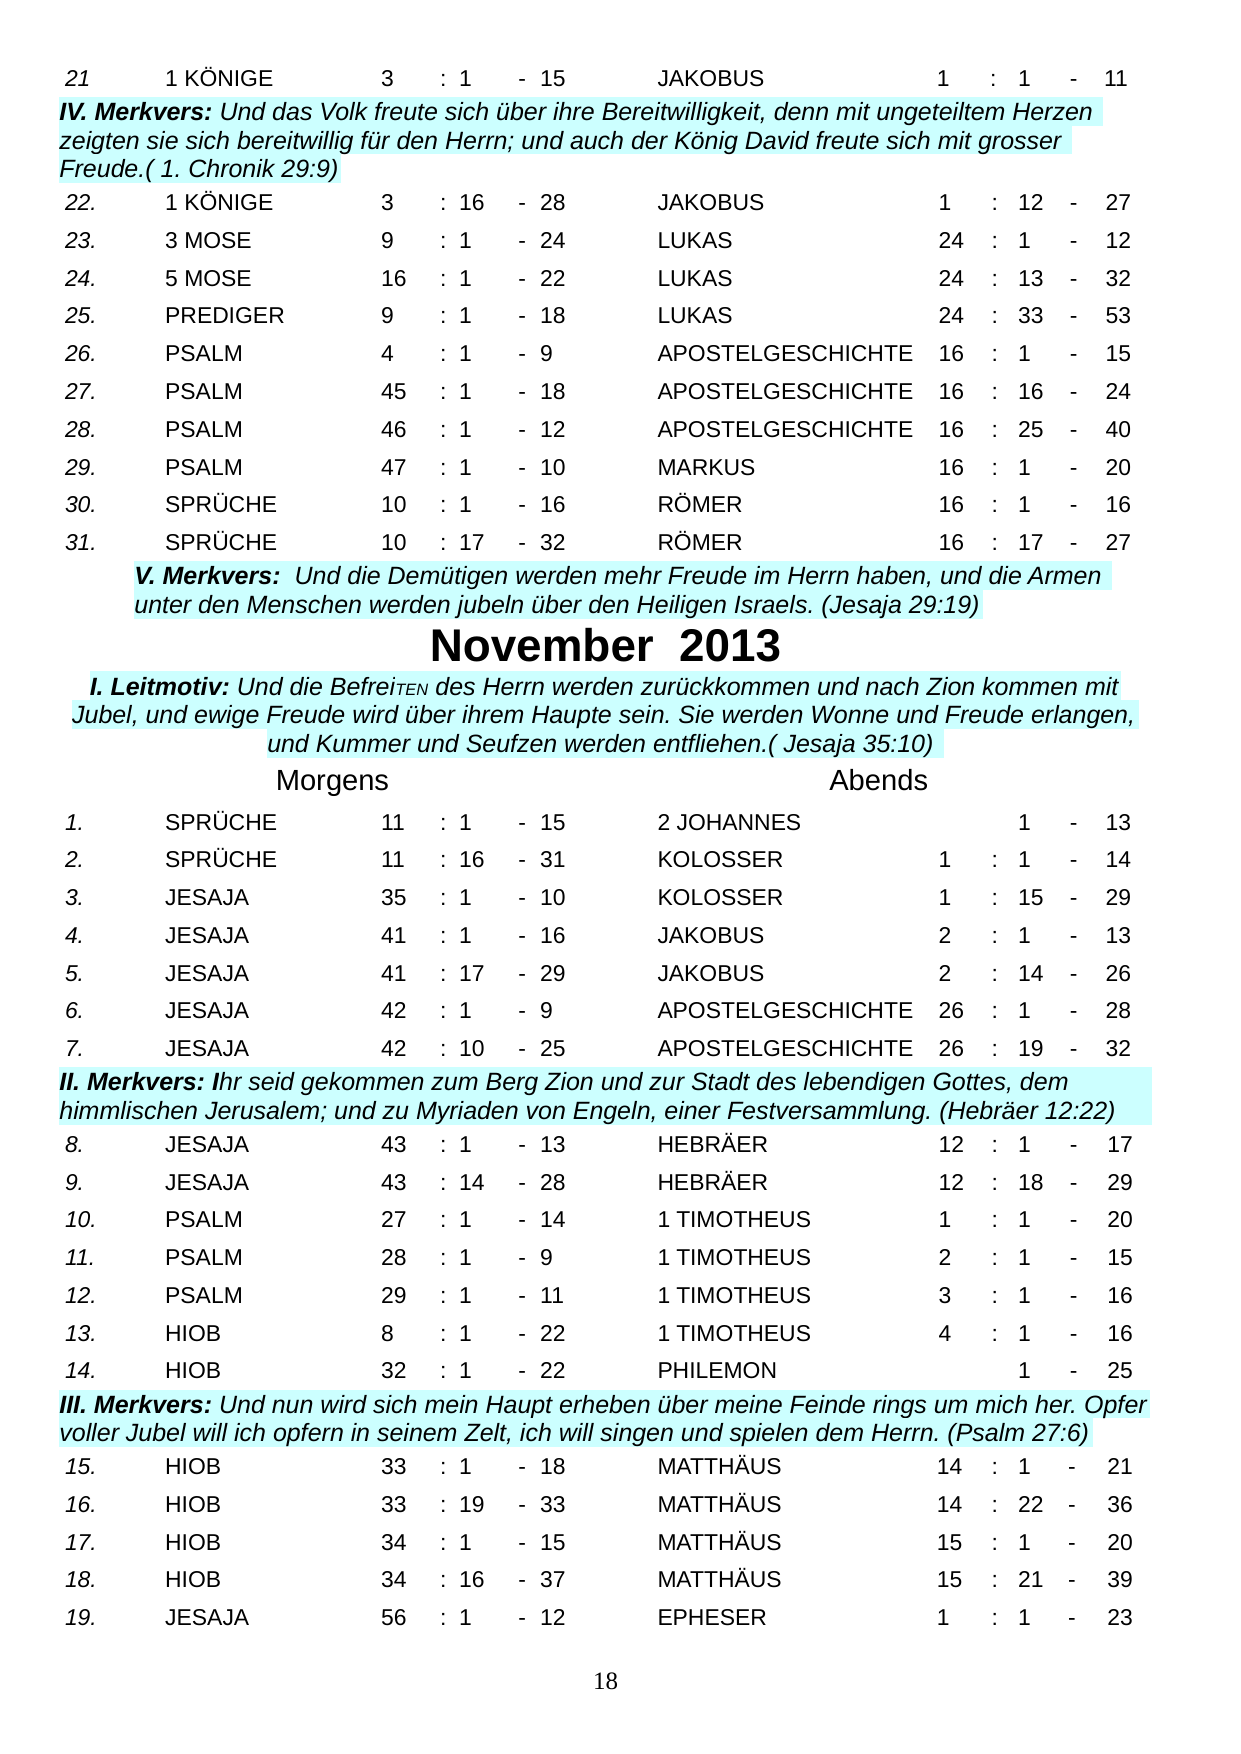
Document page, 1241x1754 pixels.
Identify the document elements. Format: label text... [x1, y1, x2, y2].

table_cell JAKOBUS [651, 954, 932, 992]
table_cell - [513, 410, 534, 448]
table_cell 12 [1100, 221, 1179, 259]
table_header [594, 1447, 651, 1485]
table_cell PSALM [159, 448, 375, 486]
table_cell 1 [1012, 59, 1064, 97]
table_cell 1 [1012, 1238, 1064, 1276]
table_cell 1 [453, 1523, 512, 1561]
table_cell 10 [534, 878, 594, 916]
table_cell : [434, 1163, 453, 1201]
table_cell - [513, 448, 534, 486]
table_header 28 [534, 183, 594, 221]
table_cell : [986, 524, 1012, 561]
table_header : [434, 803, 453, 841]
table_cell [594, 448, 651, 486]
table_cell 1 [933, 1201, 986, 1238]
table_cell 10 [453, 1030, 512, 1067]
table_cell : [986, 1561, 1012, 1598]
table_cell : [434, 1598, 453, 1636]
table_cell [594, 992, 651, 1029]
table_cell 14 [534, 1201, 594, 1238]
table_cell 1 [453, 259, 512, 297]
table_cell JESAJA [159, 916, 375, 954]
table_cell : [986, 1030, 1012, 1067]
table_header 17 [1101, 1125, 1179, 1163]
table_header : [434, 1447, 453, 1485]
table_cell 11. [59, 1238, 159, 1276]
table_cell - [513, 954, 534, 992]
table_cell : [986, 1314, 1012, 1352]
table_cell 4. [59, 916, 159, 954]
table_cell 33 [534, 1485, 594, 1523]
table_cell [933, 1352, 986, 1389]
table_header 21 [1101, 1447, 1179, 1485]
table_cell 3 [375, 59, 434, 97]
table_header 12 [1012, 183, 1064, 221]
table_cell - [513, 1314, 534, 1352]
table_header 1 [453, 1125, 512, 1163]
table_cell 16 [933, 410, 986, 448]
table_cell 17 [453, 954, 512, 992]
table_cell LUKAS [651, 221, 932, 259]
table_cell - [1064, 1352, 1101, 1389]
table_cell - [1064, 410, 1100, 448]
table_cell : [986, 878, 1012, 916]
table_cell 15 [534, 59, 594, 97]
table_cell - [513, 1201, 534, 1238]
table_cell 2 [933, 916, 986, 954]
table_cell 16 [933, 524, 986, 561]
table_cell 22 [534, 1314, 594, 1352]
table_cell - [1064, 954, 1100, 992]
table_cell 56 [375, 1598, 434, 1636]
table_header JESAJA [159, 1125, 375, 1163]
table_cell : [986, 1523, 1012, 1561]
table_cell 29 [375, 1276, 434, 1314]
table_cell - [1064, 992, 1100, 1029]
table_cell RÖMER [651, 486, 932, 523]
table_cell - [1062, 1485, 1101, 1523]
table_cell - [513, 372, 534, 410]
table_cell - [513, 259, 534, 297]
table_cell - [513, 1238, 534, 1276]
table_cell 20 [1101, 1201, 1179, 1238]
table_cell JESAJA [159, 1598, 375, 1636]
table_cell - [1064, 334, 1100, 372]
table_cell [594, 524, 651, 561]
table_cell : [434, 448, 453, 486]
table_cell 15 [1101, 1238, 1179, 1276]
table_cell 11 [375, 841, 434, 878]
table_cell 2 [933, 1238, 986, 1276]
table_cell 28 [1100, 992, 1179, 1029]
table_cell 13. [59, 1314, 159, 1352]
table_header - [513, 1125, 534, 1163]
table_cell 28. [59, 410, 159, 448]
table_cell 5. [59, 954, 159, 992]
table_cell 16 [933, 448, 986, 486]
table_cell RÖMER [651, 524, 932, 561]
table_header Morgens [59, 758, 605, 803]
table_cell 42 [375, 1030, 434, 1067]
table_cell 16 [933, 372, 986, 410]
table_cell : [434, 1561, 453, 1598]
table_cell : [434, 1030, 453, 1067]
table_cell - [1062, 1561, 1101, 1598]
table_cell APOSTELGESCHICHTE [651, 1030, 932, 1067]
table_cell MATTHÄUS [651, 1523, 931, 1561]
table_cell 1 [1012, 1352, 1064, 1389]
table_cell 27 [1100, 524, 1179, 561]
table_cell 4 [375, 334, 434, 372]
table_cell : [434, 1352, 453, 1389]
table_cell 9 [534, 1238, 594, 1276]
table_cell : [434, 334, 453, 372]
table_cell 1 [453, 59, 512, 97]
table_cell - [513, 524, 534, 561]
table_cell APOSTELGESCHICHTE [651, 334, 932, 372]
table_cell 1 [1012, 1276, 1064, 1314]
table_cell 16 [453, 1561, 512, 1598]
table_header 1 [1012, 1125, 1064, 1163]
table_cell - [1064, 524, 1100, 561]
table_cell 23 [1101, 1598, 1179, 1636]
table_header 8. [59, 1125, 159, 1163]
table_cell KOLOSSER [651, 841, 932, 878]
table_cell 36 [1101, 1485, 1179, 1523]
table_cell 42 [375, 992, 434, 1029]
table_header 11 [375, 803, 434, 841]
table_cell 1 [1012, 1598, 1062, 1636]
table_cell 15 [534, 1523, 594, 1561]
table_cell - [1064, 841, 1100, 878]
table_header 13 [534, 1125, 594, 1163]
table_cell 1 [453, 486, 512, 523]
table_cell - [1064, 297, 1100, 334]
table_cell - [513, 1276, 534, 1314]
table_cell 12 [534, 410, 594, 448]
table_cell [594, 841, 651, 878]
table_cell 1 [453, 221, 512, 259]
table_header 16 [453, 183, 512, 221]
table_cell : [434, 1523, 453, 1561]
table_cell HIOB [159, 1561, 375, 1598]
table_cell SPRÜCHE [159, 524, 375, 561]
table_cell 15 [931, 1523, 986, 1561]
table_cell 30. [59, 486, 159, 523]
table_cell 20 [1100, 448, 1179, 486]
text November 2013 [59, 619, 1152, 671]
table_header - [1062, 1447, 1101, 1485]
table_cell 37 [534, 1561, 594, 1598]
table_cell PSALM [159, 410, 375, 448]
table_cell 29. [59, 448, 159, 486]
table_cell 1 [453, 1598, 512, 1636]
table_cell 15 [1012, 878, 1064, 916]
table_header 13 [1100, 803, 1179, 841]
table_cell 20 [1101, 1523, 1179, 1561]
table_cell 33 [375, 1485, 434, 1523]
table_cell 24. [59, 259, 159, 297]
table_cell 16 [1101, 1276, 1179, 1314]
table_header 1 [453, 1447, 512, 1485]
table_cell 16. [59, 1485, 159, 1523]
table_header - [1064, 183, 1100, 221]
table_cell : [986, 992, 1012, 1029]
table_cell 1 [453, 334, 512, 372]
table_cell LUKAS [651, 297, 932, 334]
table_cell PSALM [159, 372, 375, 410]
table_cell JESAJA [159, 1163, 375, 1201]
table_cell APOSTELGESCHICHTE [651, 992, 932, 1029]
table_cell 24 [1100, 372, 1179, 410]
table_cell : [986, 221, 1012, 259]
table_cell 1 [453, 372, 512, 410]
table_cell : [434, 1485, 453, 1523]
table_cell 16 [534, 916, 594, 954]
table_cell 23. [59, 221, 159, 259]
table_header [986, 803, 1012, 841]
table_cell 16 [1101, 1314, 1179, 1352]
table_cell : [434, 1276, 453, 1314]
table_cell 1 [453, 1352, 512, 1389]
table_header 14 [931, 1447, 986, 1485]
table_cell 26 [933, 1030, 986, 1067]
table_cell 21 [59, 59, 159, 97]
table_cell 46 [375, 410, 434, 448]
table_cell 1 [453, 1201, 512, 1238]
table_cell 18. [59, 1561, 159, 1598]
table_cell 32 [375, 1352, 434, 1389]
table_cell : [986, 1276, 1012, 1314]
table_cell APOSTELGESCHICHTE [651, 410, 932, 448]
table_cell 22 [534, 259, 594, 297]
table_header HIOB [159, 1447, 375, 1485]
table_cell LUKAS [651, 259, 932, 297]
table_cell 1 [1012, 841, 1064, 878]
table_cell 29 [1101, 1163, 1179, 1201]
table_cell : [986, 841, 1012, 878]
table_cell - [1064, 372, 1100, 410]
table_cell 1 TIMOTHEUS [651, 1201, 932, 1238]
table_cell [594, 259, 651, 297]
table_cell 1 [1012, 334, 1064, 372]
table_cell 31. [59, 524, 159, 561]
table_cell [594, 954, 651, 992]
table_header 18 [534, 1447, 594, 1485]
table_cell [594, 372, 651, 410]
table_cell 25 [1012, 410, 1064, 448]
table_cell 1 [453, 1238, 512, 1276]
table_cell : [434, 59, 453, 97]
table_cell : [986, 1163, 1012, 1201]
table_cell 10. [59, 1201, 159, 1238]
table_cell 3 [933, 1276, 986, 1314]
table_cell - [513, 1352, 534, 1389]
table_cell : [986, 372, 1012, 410]
table_cell 16 [375, 259, 434, 297]
list V. Merkvers: Und die Demütigen werden mehr Freude im Herrn haben, und die Armen unter den Menschen werden jubeln über den Heiligen Israels. (Jesaja 29:19) [97, 561, 1152, 619]
table_cell : [986, 448, 1012, 486]
table_cell 2 [933, 954, 986, 992]
table_cell 5 MOSE [159, 259, 375, 297]
table_cell : [986, 410, 1012, 448]
table_cell 28 [534, 1163, 594, 1201]
table_cell 9 [534, 992, 594, 1029]
table_cell 19 [453, 1485, 512, 1523]
table_header 12 [933, 1125, 986, 1163]
table_header 22. [59, 183, 159, 221]
table_cell 39 [1101, 1561, 1179, 1598]
table_header - [1064, 1125, 1101, 1163]
table_cell 34 [375, 1523, 434, 1561]
table_cell 32 [1100, 1030, 1179, 1067]
table_cell 16 [534, 486, 594, 523]
table_cell APOSTELGESCHICHTE [651, 372, 932, 410]
table_cell SPRÜCHE [159, 841, 375, 878]
table_cell 41 [375, 954, 434, 992]
table_cell 1 TIMOTHEUS [651, 1238, 932, 1276]
table_cell MARKUS [651, 448, 932, 486]
table_cell : [434, 259, 453, 297]
table_cell HIOB [159, 1314, 375, 1352]
table_cell 31 [534, 841, 594, 878]
table_cell 1 [453, 878, 512, 916]
table_cell 34 [375, 1561, 434, 1598]
table_cell 12 [933, 1163, 986, 1201]
table_cell 3 MOSE [159, 221, 375, 259]
table_header [594, 183, 651, 221]
table_cell 1 [453, 916, 512, 954]
table_cell 13 [1012, 259, 1064, 297]
table_cell 14 [453, 1163, 512, 1201]
table_cell 16 [1012, 372, 1064, 410]
table_cell EPHESER [651, 1598, 931, 1636]
table_cell 1 KÖNIGE [159, 59, 375, 97]
table_cell 14 [1012, 954, 1064, 992]
table_cell - [1064, 1030, 1100, 1067]
table_cell PREDIGER [159, 297, 375, 334]
table_cell 27 [375, 1201, 434, 1238]
table_cell 16 [933, 486, 986, 523]
table_cell 10 [375, 524, 434, 561]
table_cell : [986, 1201, 1012, 1238]
table_cell [594, 916, 651, 954]
table_cell - [1064, 448, 1100, 486]
table_header [594, 803, 651, 841]
table_header [933, 803, 986, 841]
table_cell 32 [534, 524, 594, 561]
table_header 1 [453, 803, 512, 841]
table_cell 6. [59, 992, 159, 1029]
table_cell HEBRÄER [651, 1163, 932, 1201]
table_cell : [434, 1201, 453, 1238]
table_cell [594, 878, 651, 916]
table_cell JESAJA [159, 992, 375, 1029]
table_cell [594, 221, 651, 259]
table_cell PHILEMON [651, 1352, 932, 1389]
table_cell - [513, 1598, 534, 1636]
table_cell - [1064, 59, 1098, 97]
table_cell 3. [59, 878, 159, 916]
table_cell 22 [534, 1352, 594, 1389]
table_cell [986, 1352, 1012, 1389]
table_cell [594, 297, 651, 334]
table_cell 17. [59, 1523, 159, 1561]
table_cell [594, 1314, 651, 1352]
table_cell [594, 1598, 651, 1636]
table_cell : [986, 297, 1012, 334]
table_cell 25 [534, 1030, 594, 1067]
table_cell 1 TIMOTHEUS [651, 1276, 932, 1314]
table_cell 1 [453, 1314, 512, 1352]
table_cell : [434, 221, 453, 259]
table_cell 1 [1012, 1201, 1064, 1238]
table_cell - [1064, 1238, 1101, 1276]
table_cell : [434, 1314, 453, 1352]
table_cell 26 [1100, 954, 1179, 992]
table_cell 1 [931, 1598, 986, 1636]
table_cell 1 TIMOTHEUS [651, 1314, 932, 1352]
table_cell 41 [375, 916, 434, 954]
table_cell 17 [453, 524, 512, 561]
table_cell 10 [534, 448, 594, 486]
table_cell JESAJA [159, 1030, 375, 1067]
table_cell [594, 410, 651, 448]
table_cell [594, 334, 651, 372]
table_cell [594, 59, 651, 97]
table_cell : [434, 992, 453, 1029]
table_cell : [434, 524, 453, 561]
table_cell : [986, 334, 1012, 372]
table_header MATTHÄUS [651, 1447, 931, 1485]
table_cell 16 [453, 841, 512, 878]
table_header JAKOBUS [651, 183, 932, 221]
text IV. Merkvers: Und das Volk freute sich über ihre Bereitwilligkeit, denn mit ungeteiltem Herzen zeigten sie sich bereitwillig für den Herrn; und auch der König David freute sich mit grosser Freude.( 1. Chronik 29:9) [59, 97, 1152, 183]
table_cell 16 [933, 334, 986, 372]
table_cell 1 [1012, 221, 1064, 259]
table_cell : [434, 297, 453, 334]
table_cell 18 [534, 297, 594, 334]
table_cell 43 [375, 1163, 434, 1201]
table_cell 9. [59, 1163, 159, 1201]
table_cell KOLOSSER [651, 878, 932, 916]
table_cell 47 [375, 448, 434, 486]
table_cell : [986, 916, 1012, 954]
table_cell - [513, 221, 534, 259]
table_header 1 [1012, 1447, 1062, 1485]
table_header HEBRÄER [651, 1125, 932, 1163]
table_cell 32 [1100, 259, 1179, 297]
table_cell - [1064, 486, 1100, 523]
table_cell : [986, 259, 1012, 297]
table_cell : [434, 954, 453, 992]
table_header - [513, 803, 534, 841]
table_cell 24 [933, 259, 986, 297]
table_cell - [1062, 1598, 1101, 1636]
table_cell 1 [1012, 1314, 1064, 1352]
table_cell 1 [453, 410, 512, 448]
table_cell 1 [1012, 486, 1064, 523]
text III. Merkvers: Und nun wird sich mein Haupt erheben über meine Feinde rings um mich her. Opfer voller Jubel will ich opfern in seinem Zelt, ich will singen und spielen dem Herrn. (Psalm 27:6) [59, 1389, 1152, 1447]
table_header - [513, 1447, 534, 1485]
table_cell - [513, 297, 534, 334]
table_cell [594, 1561, 651, 1598]
table_cell 11 [534, 1276, 594, 1314]
table_cell 25. [59, 297, 159, 334]
table_cell : [986, 954, 1012, 992]
table_cell 35 [375, 878, 434, 916]
table_cell : [434, 878, 453, 916]
table_cell 29 [1100, 878, 1179, 916]
table_cell 1 [931, 59, 984, 97]
table_cell JAKOBUS [651, 59, 931, 97]
table_cell 1 [453, 297, 512, 334]
table_header [594, 1125, 651, 1163]
table_cell [594, 1201, 651, 1238]
table_cell 1 [1012, 1523, 1062, 1561]
table_cell - [513, 992, 534, 1029]
table_cell : [434, 1238, 453, 1276]
table_cell 9 [375, 297, 434, 334]
table_cell - [513, 878, 534, 916]
table_header 33 [375, 1447, 434, 1485]
table_cell 14. [59, 1352, 159, 1389]
table_cell 19. [59, 1598, 159, 1636]
table_cell 24 [933, 297, 986, 334]
table_cell 7. [59, 1030, 159, 1067]
table_cell 4 [933, 1314, 986, 1352]
table_cell : [986, 1485, 1012, 1523]
table_cell JESAJA [159, 954, 375, 992]
table_cell - [1062, 1523, 1101, 1561]
table_header : [986, 183, 1012, 221]
table_cell - [513, 334, 534, 372]
table_header 1. [59, 803, 159, 841]
table_cell 14 [931, 1485, 986, 1523]
table_cell PSALM [159, 1201, 375, 1238]
table_cell [594, 1352, 651, 1389]
table_cell 1 [933, 878, 986, 916]
table_cell HIOB [159, 1352, 375, 1389]
table_cell - [513, 841, 534, 878]
table_cell - [1064, 1314, 1101, 1352]
table_header 27 [1100, 183, 1179, 221]
table_cell 53 [1100, 297, 1179, 334]
table_cell 26 [933, 992, 986, 1029]
table_header SPRÜCHE [159, 803, 375, 841]
table_cell 11 [1098, 59, 1179, 97]
table_cell 1 [933, 841, 986, 878]
table_cell 45 [375, 372, 434, 410]
table_cell 12. [59, 1276, 159, 1314]
table_cell 1 [453, 992, 512, 1029]
table_cell 16 [1100, 486, 1179, 523]
table_cell 21 [1012, 1561, 1062, 1598]
table_cell - [513, 1163, 534, 1201]
table_cell 10 [375, 486, 434, 523]
table_cell : [434, 841, 453, 878]
table_header : [434, 183, 453, 221]
table_cell : [986, 486, 1012, 523]
table_cell 18 [1012, 1163, 1064, 1201]
table_cell 13 [1100, 916, 1179, 954]
table_cell 1 [1012, 916, 1064, 954]
table_cell 24 [534, 221, 594, 259]
table_header : [434, 1125, 453, 1163]
table_cell - [1064, 1201, 1101, 1238]
table_header - [1064, 803, 1100, 841]
table_cell PSALM [159, 1238, 375, 1276]
table_cell SPRÜCHE [159, 486, 375, 523]
table_header 15. [59, 1447, 159, 1485]
table_cell : [986, 1238, 1012, 1276]
text I. Leitmotiv: Und die Befreiten des Herrn werden zurückkommen und nach Zion kommen mit Jubel, und ewige Freude wird über ihrem Haupte sein. Sie werden Wonne und Freude erlangen, und Kummer und Seufzen werden entfliehen.( Jesaja 35:10) [59, 671, 1152, 758]
table_cell - [513, 1523, 534, 1561]
table_cell 18 [534, 372, 594, 410]
table_cell 2. [59, 841, 159, 878]
table_cell 17 [1012, 524, 1064, 561]
table_cell 8 [375, 1314, 434, 1352]
table_cell - [1064, 1163, 1101, 1201]
table_cell : [984, 59, 1012, 97]
table_header Abends [605, 758, 1152, 803]
table_cell 24 [933, 221, 986, 259]
table_cell - [1064, 916, 1100, 954]
table_header 43 [375, 1125, 434, 1163]
table_cell - [513, 486, 534, 523]
table_header 15 [534, 803, 594, 841]
table_cell 40 [1100, 410, 1179, 448]
table_header 1 KÖNIGE [159, 183, 375, 221]
table_cell 15 [1100, 334, 1179, 372]
table_cell [594, 1163, 651, 1201]
table_cell [594, 1485, 651, 1523]
table_cell - [513, 59, 534, 97]
table_cell - [513, 1561, 534, 1598]
table_cell : [434, 916, 453, 954]
table_cell [594, 1238, 651, 1276]
table_cell 27. [59, 372, 159, 410]
table_cell JESAJA [159, 878, 375, 916]
table_cell 26. [59, 334, 159, 372]
table_cell HIOB [159, 1485, 375, 1523]
table_header : [986, 1447, 1012, 1485]
table_cell JAKOBUS [651, 916, 932, 954]
table_cell 9 [534, 334, 594, 372]
table_cell [594, 1523, 651, 1561]
table_cell 1 [453, 448, 512, 486]
table_cell [594, 486, 651, 523]
table_cell HIOB [159, 1523, 375, 1561]
table_cell : [434, 410, 453, 448]
table_cell 1 [453, 1276, 512, 1314]
table_cell 19 [1012, 1030, 1064, 1067]
table_cell 15 [931, 1561, 986, 1598]
table_header - [513, 183, 534, 221]
table_cell 12 [534, 1598, 594, 1636]
table_cell - [1064, 259, 1100, 297]
table_cell - [513, 1485, 534, 1523]
table_cell - [513, 1030, 534, 1067]
table_cell MATTHÄUS [651, 1485, 931, 1523]
table_cell 22 [1012, 1485, 1062, 1523]
table_cell 29 [534, 954, 594, 992]
table_cell 9 [375, 221, 434, 259]
table_cell : [986, 1598, 1012, 1636]
table_header 2 JOHANNES [651, 803, 932, 841]
table_cell PSALM [159, 334, 375, 372]
table_cell : [434, 486, 453, 523]
table_cell MATTHÄUS [651, 1561, 931, 1598]
table_header : [986, 1125, 1012, 1163]
table_cell - [513, 916, 534, 954]
table_cell - [1064, 878, 1100, 916]
table_cell - [1064, 221, 1100, 259]
text II. Merkvers: Ihr seid gekommen zum Berg Zion und zur Stadt des lebendigen Gottes, dem himmlischen Jerusalem; und zu Myriaden von Engeln, einer Festversammlung. (Hebräer 12:22) [59, 1067, 1152, 1125]
table_cell 28 [375, 1238, 434, 1276]
table_cell [594, 1276, 651, 1314]
table_cell 1 [1012, 448, 1064, 486]
table_cell 14 [1100, 841, 1179, 878]
table_cell - [1064, 1276, 1101, 1314]
table_cell [594, 1030, 651, 1067]
table_header 1 [933, 183, 986, 221]
table_cell : [434, 372, 453, 410]
table_cell 33 [1012, 297, 1064, 334]
table_cell 25 [1101, 1352, 1179, 1389]
table_cell 1 [1012, 992, 1064, 1029]
table_header 3 [375, 183, 434, 221]
table_cell PSALM [159, 1276, 375, 1314]
table_header 1 [1012, 803, 1064, 841]
